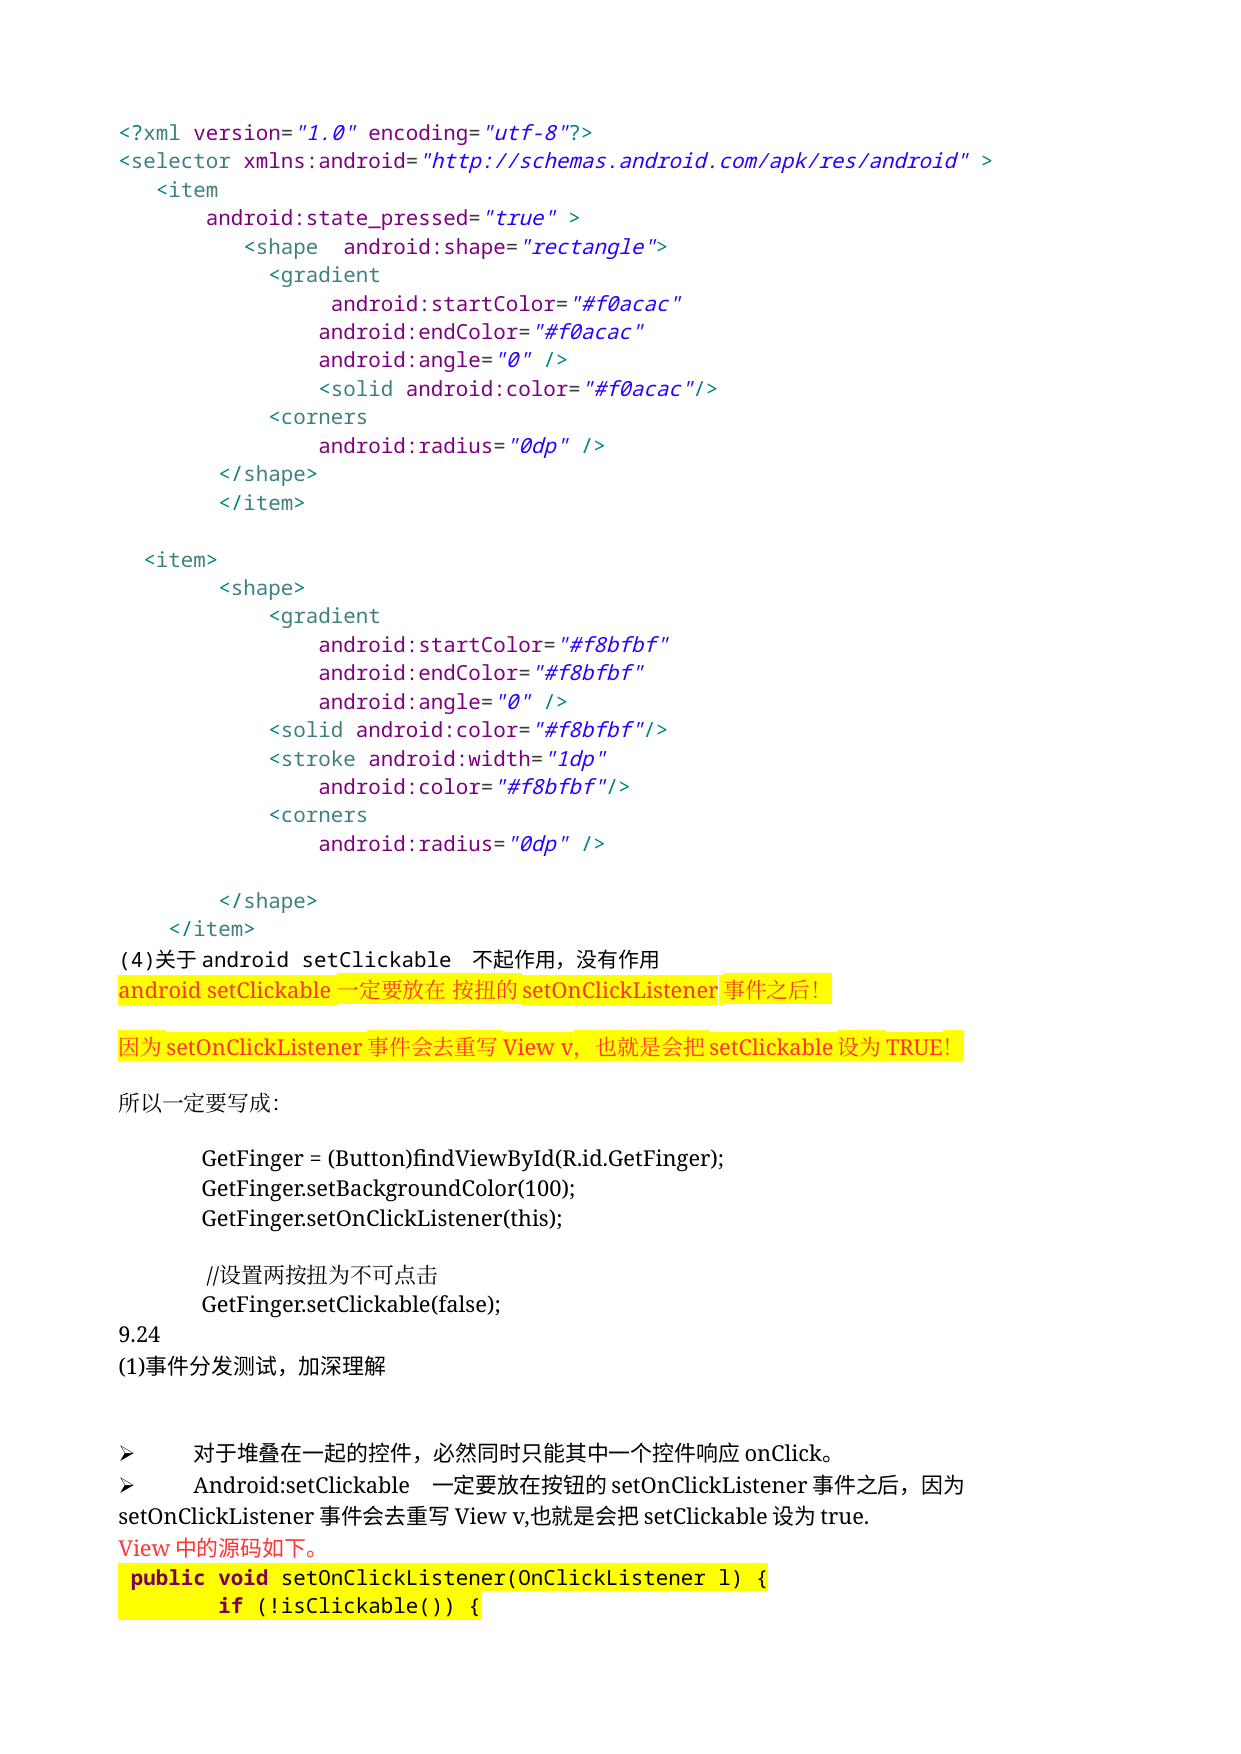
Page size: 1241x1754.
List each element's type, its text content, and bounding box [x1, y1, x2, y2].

text <solid android:color="#f8bfbf"/> [118, 715, 1122, 744]
text <?xml version="1.0" encoding="utf-8"?> [118, 118, 1122, 147]
text <corners [118, 801, 1122, 829]
text <stroke android:width="1dp" [118, 744, 1122, 772]
text <gradient [118, 260, 1122, 289]
text </item> [118, 488, 1122, 516]
text (4)关于android setClickable 不起作用，没有作用 [118, 943, 1122, 973]
text android:color="#f8bfbf"/> [118, 772, 1122, 801]
text android:radius="0dp" /> [118, 829, 1122, 857]
text android:angle="0" /> [118, 687, 1122, 715]
text <gradient [118, 602, 1122, 630]
text android:startColor="#f0acac" [118, 289, 1122, 317]
list public void setOnClickListener(OnClickListener l) { [118, 1563, 1122, 1591]
text android:state_pressed="true" > [118, 203, 1122, 232]
text 9.24 [118, 1319, 1122, 1349]
list if (!isClickable()) { [118, 1591, 1122, 1620]
text <item> [118, 545, 1122, 573]
text android setClickable 一定要放在 按扭的setOnClickListener事件之后！ 因为setOnClickListener事件会去重写View v，也就是会把setClickable设为TRUE！ 所以一定要写成： GetFinger = (Button)findViewById(R.id.GetFinger); GetFinger.setBackgroundColor(100); GetFinger.setOnClickListener(this); //设置两按扭为不可点击 GetFinger.setClickable(false); [118, 973, 1122, 1319]
list Android:setClickable 一定要放在按钮的setOnClickListener事件之后，因为setOnClickListener事件会去重写View v,也就是会把setClickable设为true. [118, 1468, 1122, 1531]
text android:radius="0dp" /> [118, 431, 1122, 459]
text <selector xmlns:android="http://schemas.android.com/apk/res/android" > [118, 147, 1122, 175]
text android:endColor="#f0acac" [118, 317, 1122, 346]
text <shape android:shape="rectangle"> [118, 232, 1122, 260]
list View中的源码如下。 [118, 1531, 1122, 1563]
text <corners [118, 402, 1122, 431]
text <shape> [118, 573, 1122, 602]
text <solid android:color="#f0acac"/> [118, 374, 1122, 402]
text </shape> [118, 886, 1122, 914]
text android:angle="0" /> [118, 346, 1122, 374]
text </shape> [118, 459, 1122, 488]
text <item [118, 175, 1122, 203]
text android:endColor="#f8bfbf" [118, 658, 1122, 687]
text android:startColor="#f8bfbf" [118, 630, 1122, 658]
text </item> [118, 914, 1122, 943]
text (1)事件分发测试，加深理解 [118, 1349, 1122, 1381]
list 对于堆叠在一起的控件，必然同时只能其中一个控件响应onClick。 [118, 1436, 1122, 1468]
